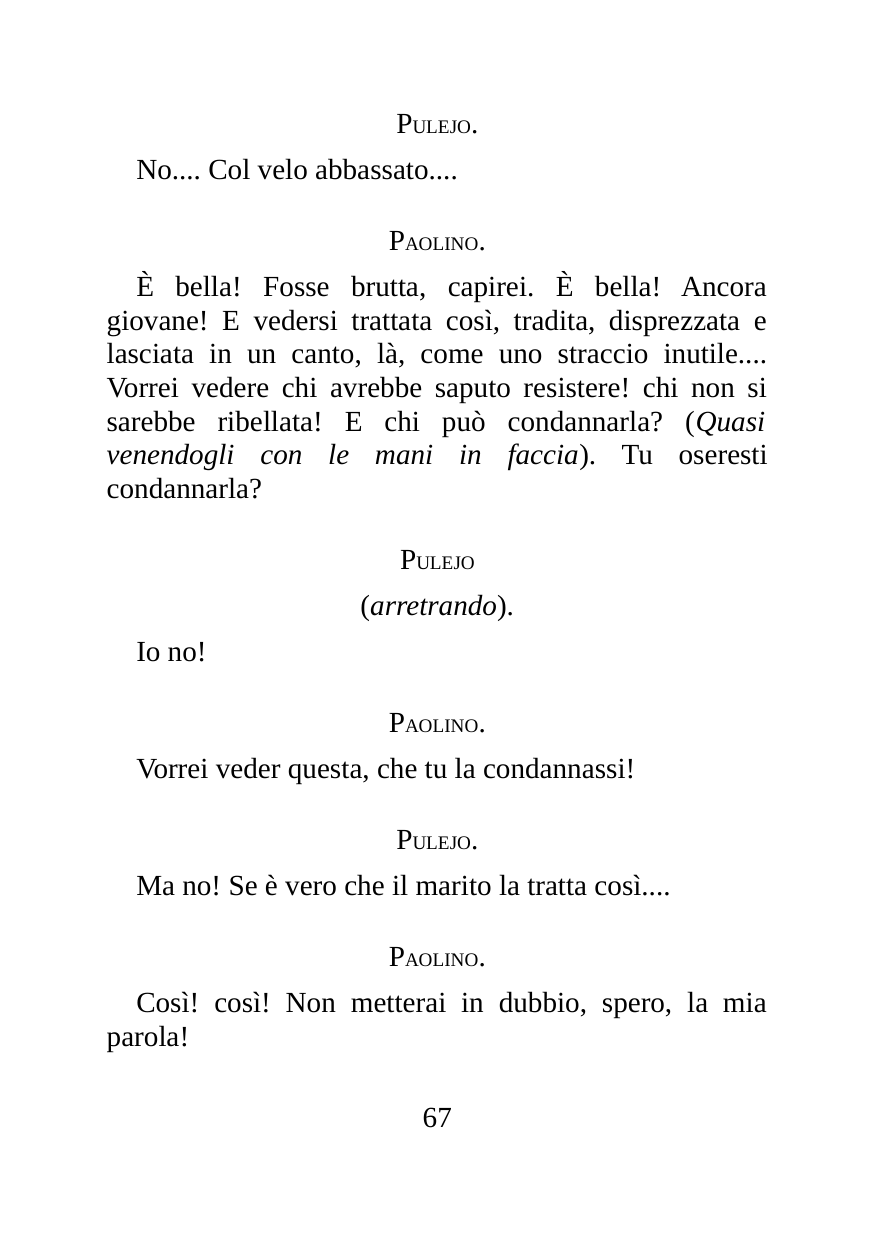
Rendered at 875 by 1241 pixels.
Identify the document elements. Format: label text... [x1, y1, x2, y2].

text Io no! [106, 634, 768, 667]
text Vorrei veder questa, che tu la condannassi! [106, 751, 768, 784]
text Paolino. [106, 705, 768, 738]
text Ma no! Se è vero che il marito la tratta così.... [106, 868, 768, 902]
text No.... Col velo abbassato.... [106, 152, 768, 186]
text È bella! Fosse brutta, capirei. È bella! Ancora giovane! E vedersi trattata così, tradita, disprezzata e lasciata in un canto, là, come uno straccio inutile.... Vorrei vedere chi avrebbe saputo resistere! chi non si sarebbe ribellata! E chi può condannarla? (Quasi venendogli con le mani in faccia). Tu oseresti condannarla? [106, 269, 768, 504]
text Pulejo [106, 542, 768, 575]
text Paolino. [106, 223, 768, 257]
text (arretrando). [106, 588, 768, 621]
text Paolino. [106, 939, 768, 973]
text Pulejo. [106, 106, 768, 140]
text Pulejo. [106, 822, 768, 856]
text Così! così! Non metterai in dubbio, spero, la mia parola! [106, 985, 768, 1052]
